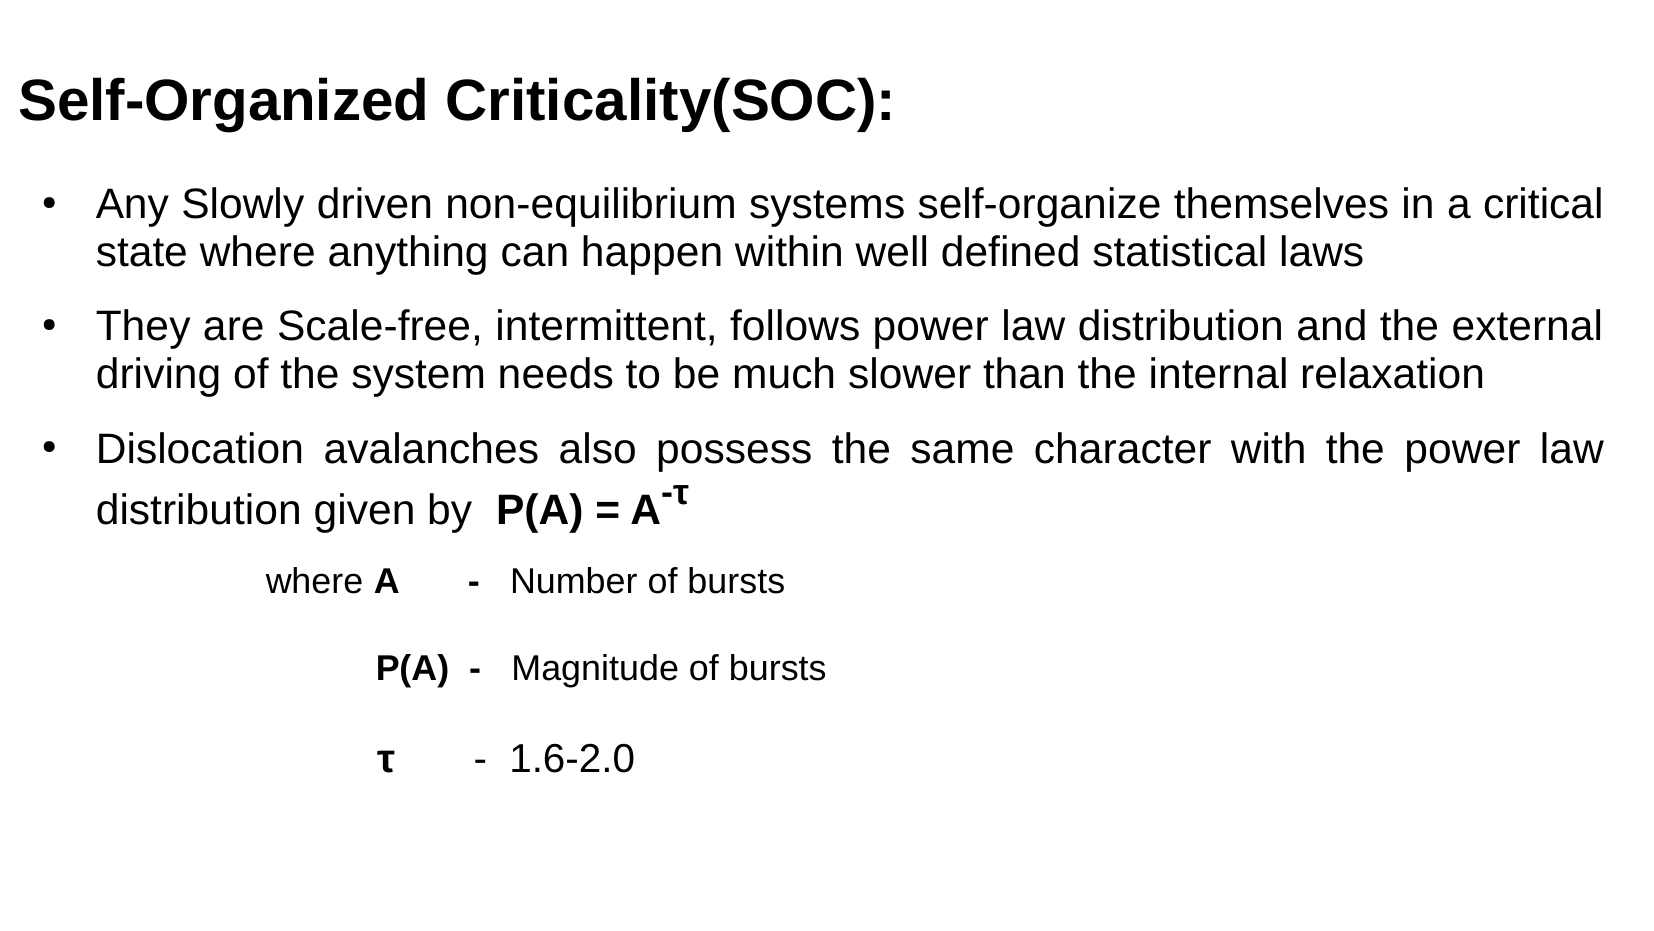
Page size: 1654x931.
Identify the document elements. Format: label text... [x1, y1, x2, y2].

title Self-Organized Criticality(SOC): [15, 35, 901, 166]
list Any Slowly driven non-equilibrium systems self-organize themselves in a critical state where anything can happen within well defined statistical laws They are Scale-free, intermittent, follows power law distribution and the external driving of the system needs to be much slower than the internal relaxation Dislocation avalanches also possess the same character with the power law distribution given by P(A) = A-τ where A - Number of bursts P(A) - Magnitude of bursts τ - 1.6-2.0 [30, 180, 1606, 916]
